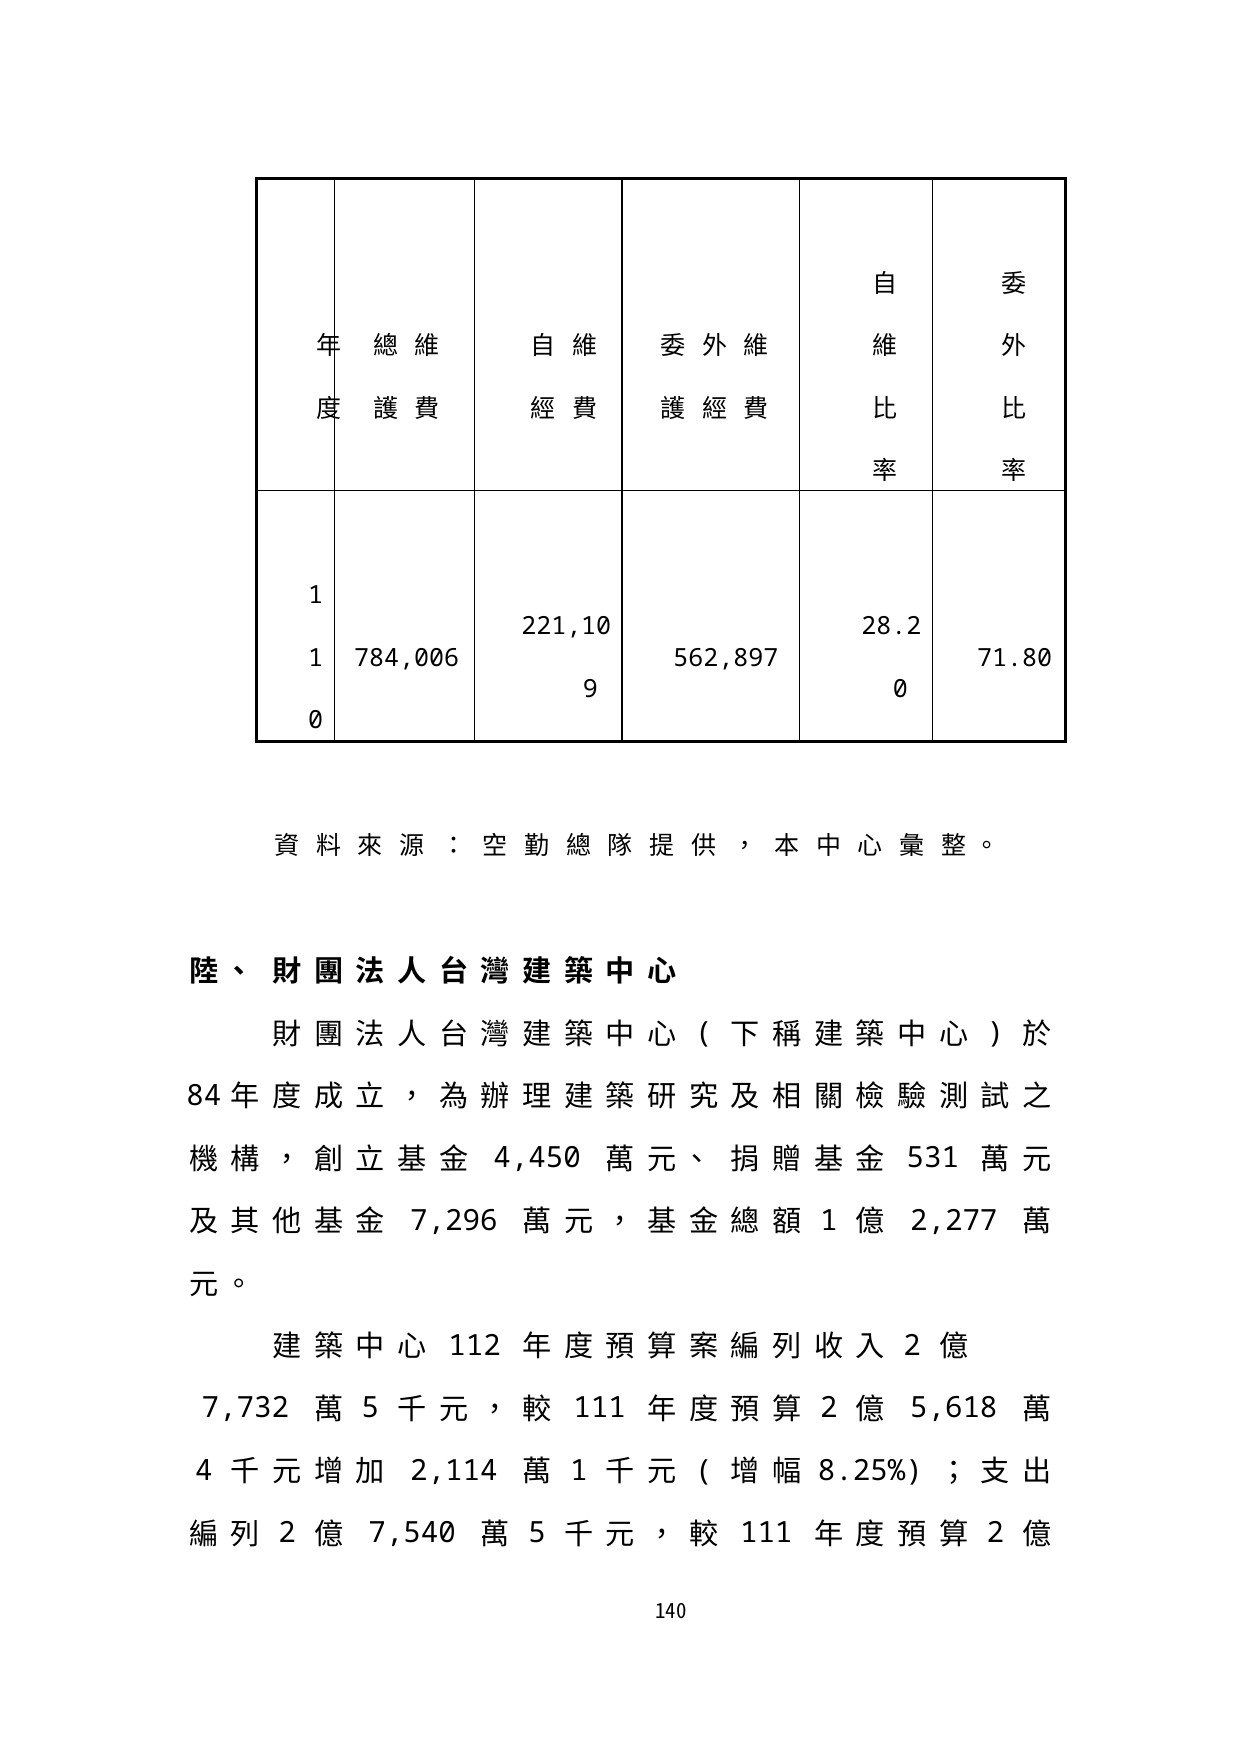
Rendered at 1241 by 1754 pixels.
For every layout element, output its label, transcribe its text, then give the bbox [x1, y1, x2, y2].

table_cell 110 [258, 491, 334, 740]
table_header 委外比率 [933, 180, 1064, 490]
table_cell 221,109 [475, 491, 621, 740]
table_cell 562,897 [623, 491, 799, 740]
text 建築中心112年度預算案編列收入2億7,732萬5千元，較111年度預算2億5,618萬4千元增加2,114萬1千元(增幅8.25%)；支出編列2億7,540萬5千元，較111年度預算2億 [183, 1302, 1058, 1552]
table_header 自維經費 [475, 180, 621, 490]
table_cell 28.20 [800, 491, 932, 740]
table_header 年度 [258, 180, 334, 490]
table_header 委外維護經費 [623, 180, 799, 490]
text 陸、財團法人台灣建築中心 [183, 927, 1058, 990]
table_cell 71.80 [933, 491, 1064, 740]
table_cell 784,006 [335, 491, 474, 740]
text 資料來源：空勤總隊提供，本中心彙整。 [242, 802, 1058, 865]
table_header 總維護費 [335, 180, 474, 490]
text 財團法人台灣建築中心(下稱建築中心)於84年度成立，為辦理建築研究及相關檢驗測試之機構，創立基金4,450萬元、捐贈基金531萬元及其他基金7,296萬元，基金總額1億2,277萬元。 [183, 990, 1058, 1302]
table_header 自維比率 [800, 180, 932, 490]
